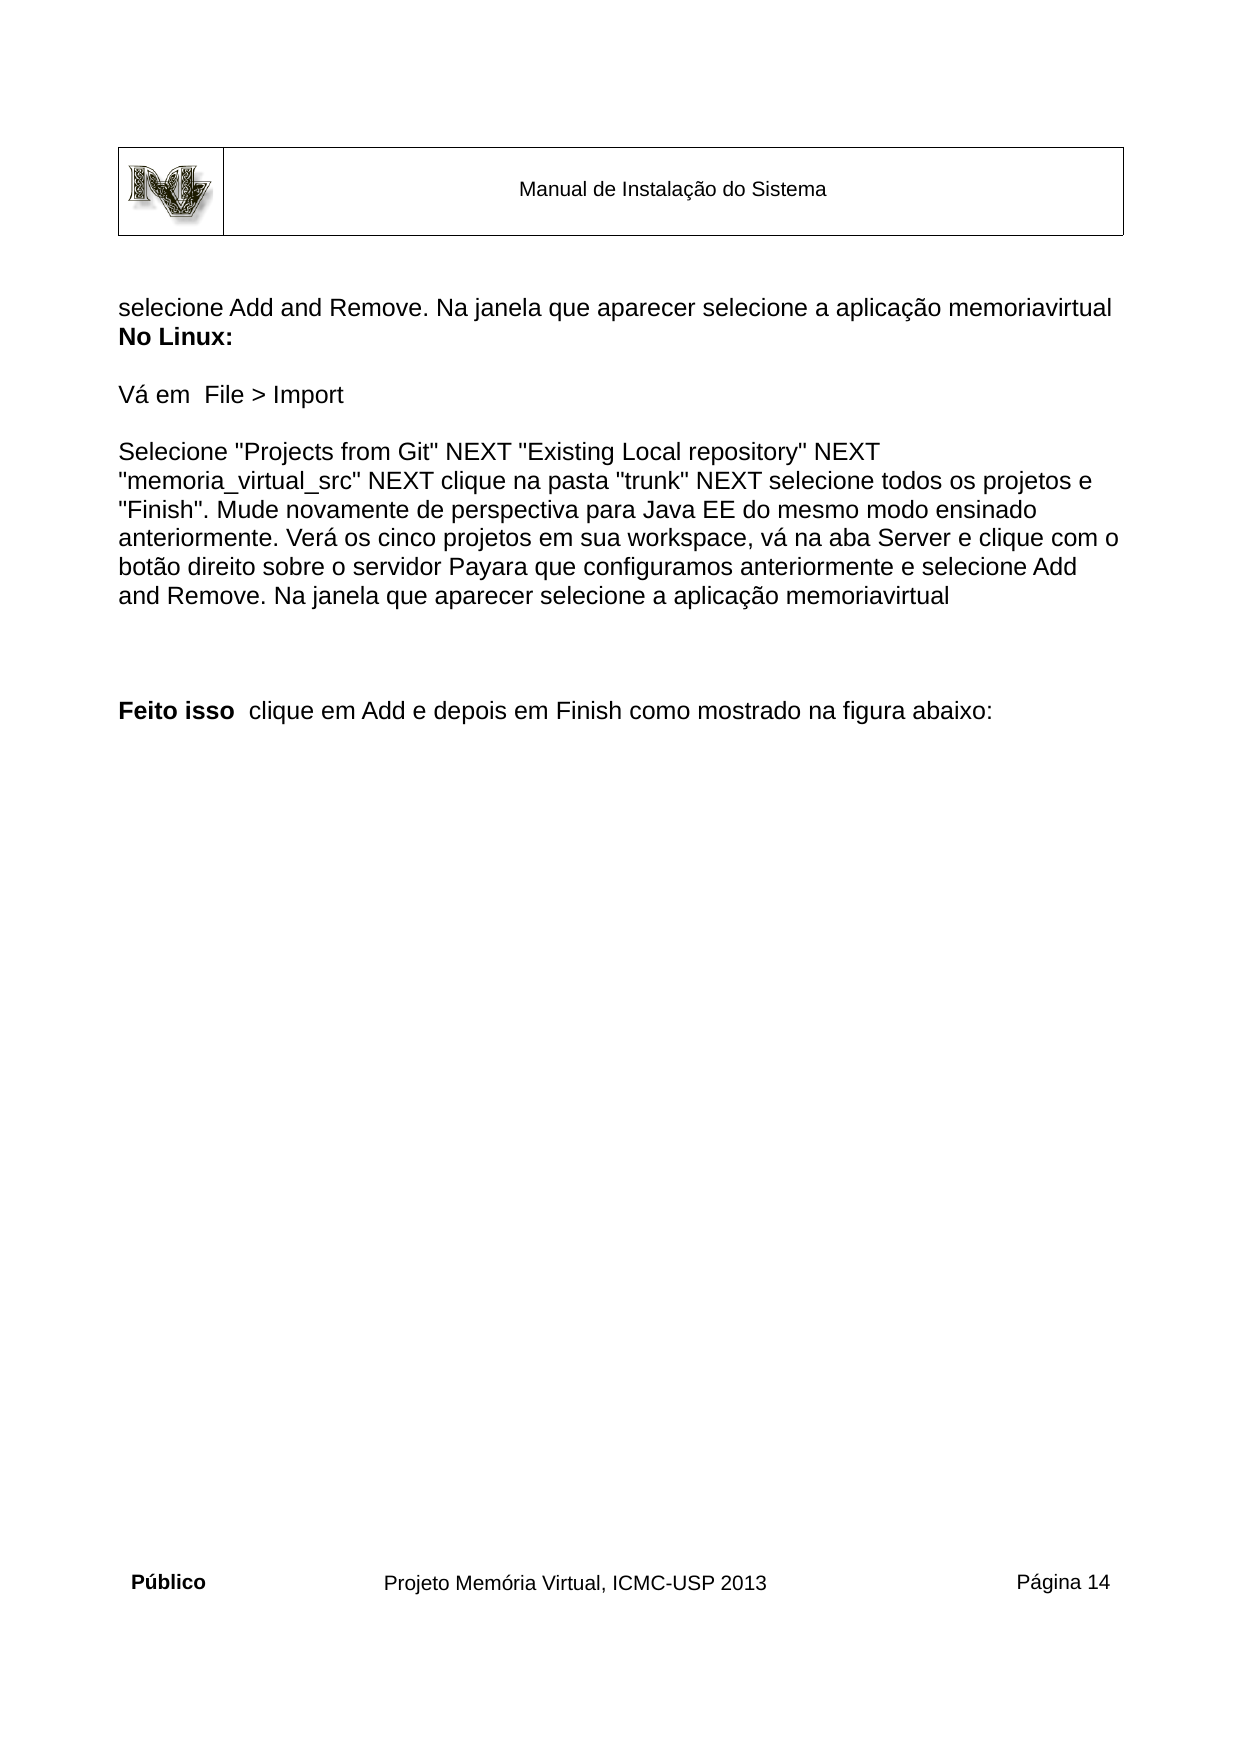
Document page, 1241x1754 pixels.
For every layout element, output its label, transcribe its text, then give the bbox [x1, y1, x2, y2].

text Selecione "Projects from Git" NEXT "Existing Local repository" NEXT "memoria_virtual_src" NEXT clique na pasta "trunk" NEXT selecione todos os projetos e "Finish". Mude novamente de perspectiva para Java EE do mesmo modo ensinado anteriormente. Verá os cinco projetos em sua workspace, vá na aba Server e clique com o botão direito sobre o servidor Payara que configuramos anteriormente e selecione Add and Remove. Na janela que aparecer selecione a aplicação memoriavirtual [118, 437, 1122, 610]
picture [123, 153, 214, 229]
text Vá em File > Import [118, 380, 1122, 408]
text Feito isso clique em Add e depois em Finish como mostrado na figura abaixo: [118, 696, 1122, 725]
text selecione Add and Remove. Na janela que aparecer selecione a aplicação memoriavirtual [118, 293, 1122, 322]
text No Linux: [118, 322, 1122, 351]
